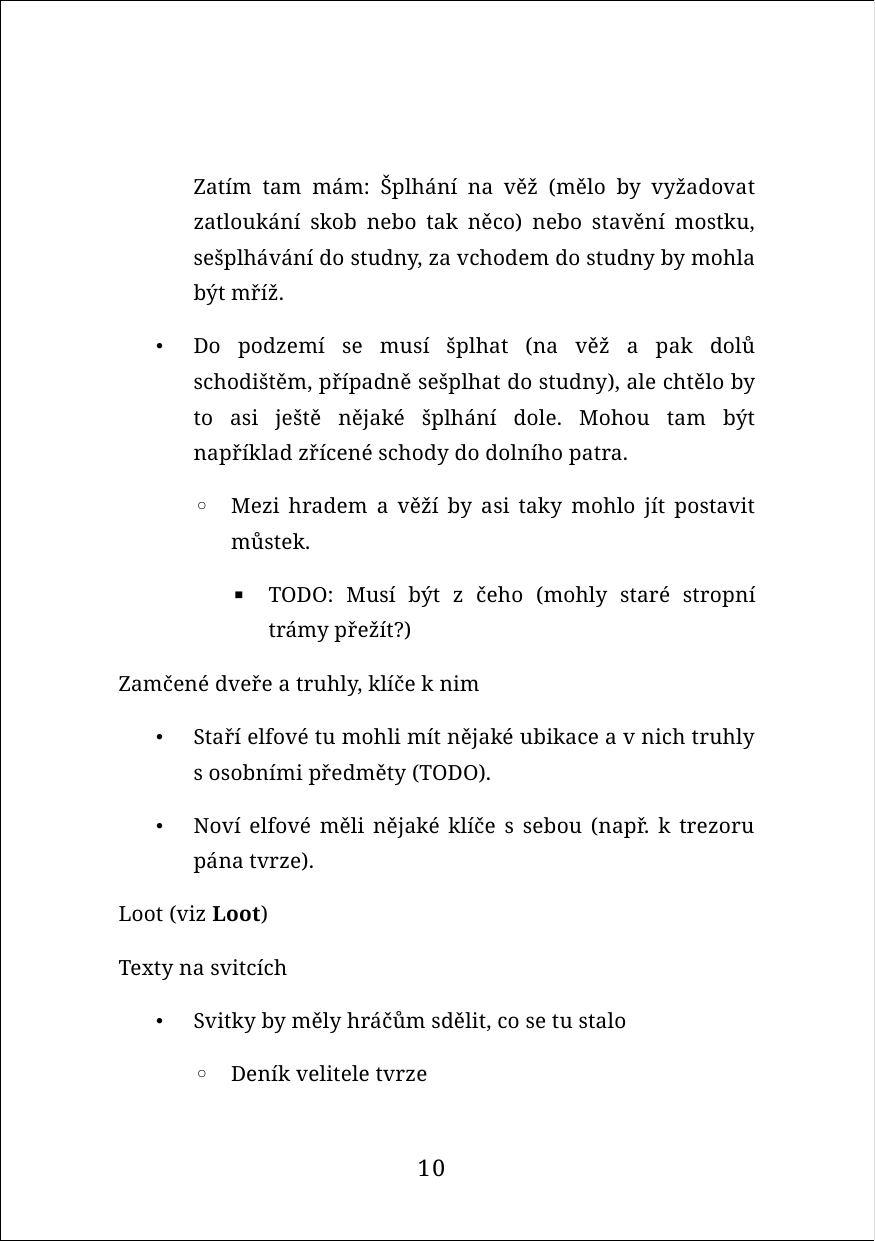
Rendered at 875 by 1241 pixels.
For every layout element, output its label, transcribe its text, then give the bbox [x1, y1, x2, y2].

list TODO: Musí být z čeho (mohly staré stropní trámy přežít?) [231, 580, 756, 644]
list Svitky by měly hráčům sdělit, co se tu stalo [156, 1006, 756, 1034]
list Mezi hradem a věží by asi taky mohlo jít postavit můstek. [193, 491, 756, 555]
text Zamčené dveře a truhly, klíče k nim [118, 669, 756, 697]
list Zatím tam mám: Šplhání na věž (mělo by vyžadovat zatloukání skob nebo tak něco) nebo stavění mostku, sešplhávání do studny, za vchodem do studny by mohla být mříž. [156, 172, 756, 307]
list Staří elfové tu mohli mít nějaké ubikace a v nich truhly s osobními předměty (TODO). [156, 722, 756, 786]
list Noví elfové měli nějaké klíče s sebou (např. k trezoru pána tvrze). [156, 811, 756, 875]
text Texty na svitcích [118, 953, 756, 981]
list Deník velitele tvrze [193, 1059, 756, 1088]
text Loot (viz Loot) [118, 899, 756, 928]
list Do podzemí se musí šplhat (na věž a pak dolů schodištěm, případně sešplhat do studny), ale chtělo by to asi ještě nějaké šplhání dole. Mohou tam být například zřícené schody do dolního patra. [156, 332, 756, 467]
